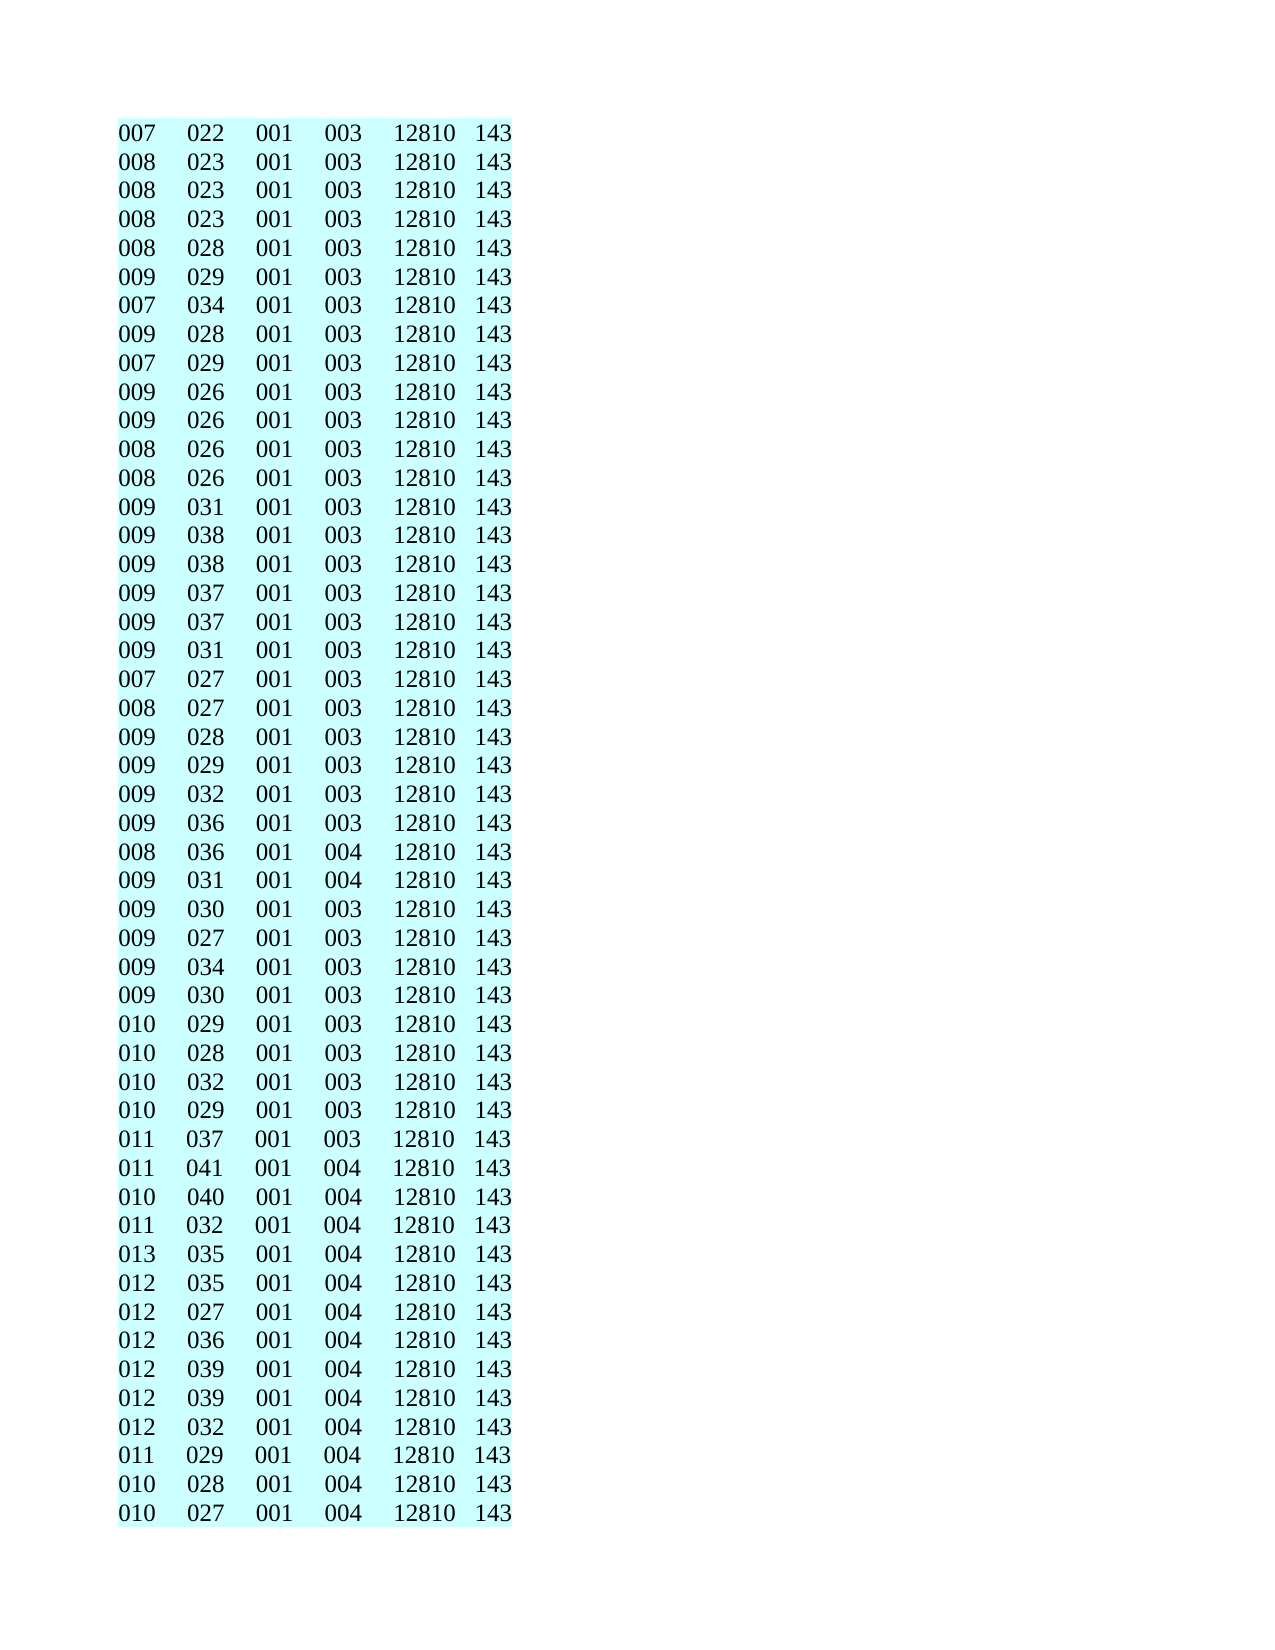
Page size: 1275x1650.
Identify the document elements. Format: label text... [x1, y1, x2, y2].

text 011 032 001 004 12810 143 [118, 1211, 1157, 1239]
text 010 040 001 004 12810 143 [118, 1182, 1157, 1211]
text 008 027 001 003 12810 143 [118, 693, 1157, 722]
text 010 029 001 003 12810 143 [118, 1009, 1157, 1038]
text 007 029 001 003 12810 143 [118, 348, 1157, 377]
text 009 026 001 003 12810 143 [118, 377, 1157, 406]
text 009 038 001 003 12810 143 [118, 521, 1157, 549]
text 009 028 001 003 12810 143 [118, 722, 1157, 751]
text 012 035 001 004 12810 143 [118, 1268, 1157, 1297]
text 009 026 001 003 12810 143 [118, 406, 1157, 434]
text 007 022 001 003 12810 143 [118, 118, 1157, 147]
text 012 039 001 004 12810 143 [118, 1383, 1157, 1412]
text 010 028 001 003 12810 143 [118, 1038, 1157, 1067]
text 009 032 001 003 12810 143 [118, 779, 1157, 808]
text 009 031 001 004 12810 143 [118, 866, 1157, 894]
text 008 028 001 003 12810 143 [118, 233, 1157, 262]
text 011 041 001 004 12810 143 [118, 1153, 1157, 1182]
text 009 036 001 003 12810 143 [118, 808, 1157, 837]
text 009 029 001 003 12810 143 [118, 751, 1157, 779]
text 008 026 001 003 12810 143 [118, 434, 1157, 463]
text 009 031 001 003 12810 143 [118, 636, 1157, 664]
text 009 029 001 003 12810 143 [118, 262, 1157, 291]
text 012 032 001 004 12810 143 [118, 1412, 1157, 1441]
text 012 039 001 004 12810 143 [118, 1354, 1157, 1383]
text 008 026 001 003 12810 143 [118, 463, 1157, 492]
text 010 032 001 003 12810 143 [118, 1067, 1157, 1096]
text 009 038 001 003 12810 143 [118, 549, 1157, 578]
text 010 029 001 003 12810 143 [118, 1096, 1157, 1124]
text 009 030 001 003 12810 143 [118, 981, 1157, 1009]
text 009 037 001 003 12810 143 [118, 607, 1157, 636]
text 009 037 001 003 12810 143 [118, 578, 1157, 607]
text 008 023 001 003 12810 143 [118, 204, 1157, 233]
text 008 023 001 003 12810 143 [118, 147, 1157, 176]
text 009 031 001 003 12810 143 [118, 492, 1157, 521]
text 007 034 001 003 12810 143 [118, 291, 1157, 319]
text 007 027 001 003 12810 143 [118, 664, 1157, 693]
text 008 023 001 003 12810 143 [118, 176, 1157, 204]
text 010 028 001 004 12810 143 [118, 1469, 1157, 1498]
text 009 027 001 003 12810 143 [118, 923, 1157, 952]
text 009 030 001 003 12810 143 [118, 894, 1157, 923]
text 012 036 001 004 12810 143 [118, 1326, 1157, 1354]
text 009 034 001 003 12810 143 [118, 952, 1157, 981]
text 011 037 001 003 12810 143 [118, 1124, 1157, 1153]
text 008 036 001 004 12810 143 [118, 837, 1157, 866]
text 013 035 001 004 12810 143 [118, 1239, 1157, 1268]
text 009 028 001 003 12810 143 [118, 319, 1157, 348]
text 011 029 001 004 12810 143 [118, 1441, 1157, 1469]
text 012 027 001 004 12810 143 [118, 1297, 1157, 1326]
text 010 027 001 004 12810 143 [118, 1498, 1157, 1527]
